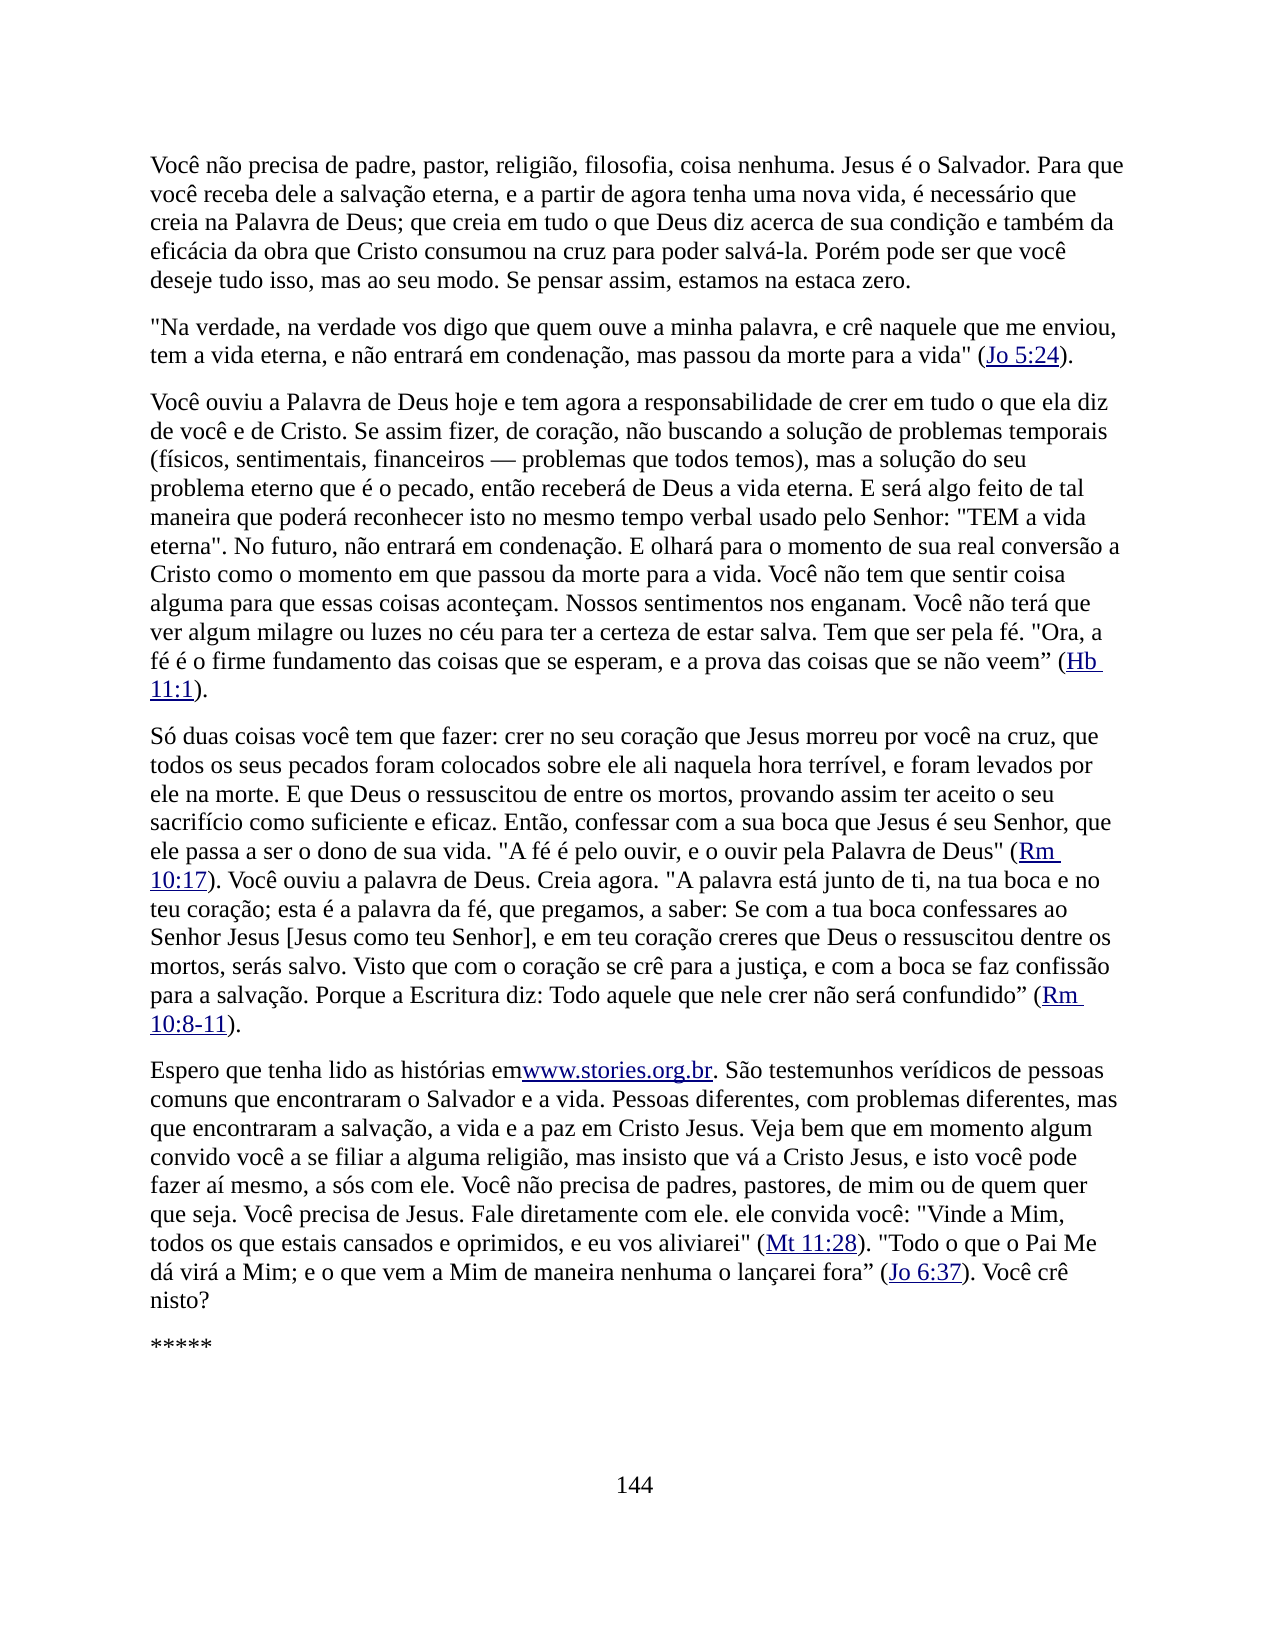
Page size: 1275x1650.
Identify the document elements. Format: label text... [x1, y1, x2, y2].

text "Na verdade, na verdade vos digo que quem ouve a minha palavra, e crê naquele que me enviou, tem a vida eterna, e não entrará em condenação, mas passou da morte para a vida" (Jo 5:24). [150, 312, 1125, 369]
text Espero que tenha lido as histórias emwww.stories.org.br. São testemunhos verídicos de pessoas comuns que encontraram o Salvador e a vida. Pessoas diferentes, com problemas diferentes, mas que encontraram a salvação, a vida e a paz em Cristo Jesus. Veja bem que em momento algum convido você a se filiar a alguma religião, mas insisto que vá a Cristo Jesus, e isto você pode fazer aí mesmo, a sós com ele. Você não precisa de padres, pastores, de mim ou de quem quer que seja. Você precisa de Jesus. Fale diretamente com ele. ele convida você: "Vinde a Mim, todos os que estais cansados e oprimidos, e eu vos aliviarei" (Mt 11:28). "Todo o que o Pai Me dá virá a Mim; e o que vem a Mim de maneira nenhuma o lançarei fora” (Jo 6:37). Você crê nisto? [150, 1055, 1125, 1314]
text Você não precisa de padre, pastor, religião, filosofia, coisa nenhuma. Jesus é o Salvador. Para que você receba dele a salvação eterna, e a partir de agora tenha uma nova vida, é necessário que creia na Palavra de Deus; que creia em tudo o que Deus diz acerca de sua condição e também da eficácia da obra que Cristo consumou na cruz para poder salvá-la. Porém pode ser que você deseje tudo isso, mas ao seu modo. Se pensar assim, estamos na estaca zero. [150, 150, 1125, 294]
text Só duas coisas você tem que fazer: crer no seu coração que Jesus morreu por você na cruz, que todos os seus pecados foram colocados sobre ele ali naquela hora terrível, e foram levados por ele na morte. E que Deus o ressuscitou de entre os mortos, provando assim ter aceito o seu sacrifício como suficiente e eficaz. Então, confessar com a sua boca que Jesus é seu Senhor, que ele passa a ser o dono de sua vida. "A fé é pelo ouvir, e o ouvir pela Palavra de Deus" (Rm 10:17). Você ouviu a palavra de Deus. Creia agora. "A palavra está junto de ti, na tua boca e no teu coração; esta é a palavra da fé, que pregamos, a saber: Se com a tua boca confessares ao Senhor Jesus [Jesus como teu Senhor], e em teu coração creres que Deus o ressuscitou dentre os mortos, serás salvo. Visto que com o coração se crê para a justiça, e com a boca se faz confissão para a salvação. Porque a Escritura diz: Todo aquele que nele crer não será confundido” (Rm 10:8-11). [150, 721, 1125, 1037]
text ***** [150, 1332, 1125, 1361]
text Você ouviu a Palavra de Deus hoje e tem agora a responsabilidade de crer em tudo o que ela diz de você e de Cristo. Se assim fizer, de coração, não buscando a solução de problemas temporais (físicos, sentimentais, financeiros — problemas que todos temos), mas a solução do seu problema eterno que é o pecado, então receberá de Deus a vida eterna. E será algo feito de tal maneira que poderá reconhecer isto no mesmo tempo verbal usado pelo Senhor: "TEM a vida eterna". No futuro, não entrará em condenação. E olhará para o momento de sua real conversão a Cristo como o momento em que passou da morte para a vida. Você não tem que sentir coisa alguma para que essas coisas aconteçam. Nossos sentimentos nos enganam. Você não terá que ver algum milagre ou luzes no céu para ter a certeza de estar salva. Tem que ser pela fé. "Ora, a fé é o firme fundamento das coisas que se esperam, e a prova das coisas que se não veem” (Hb 11:1). [150, 387, 1125, 703]
